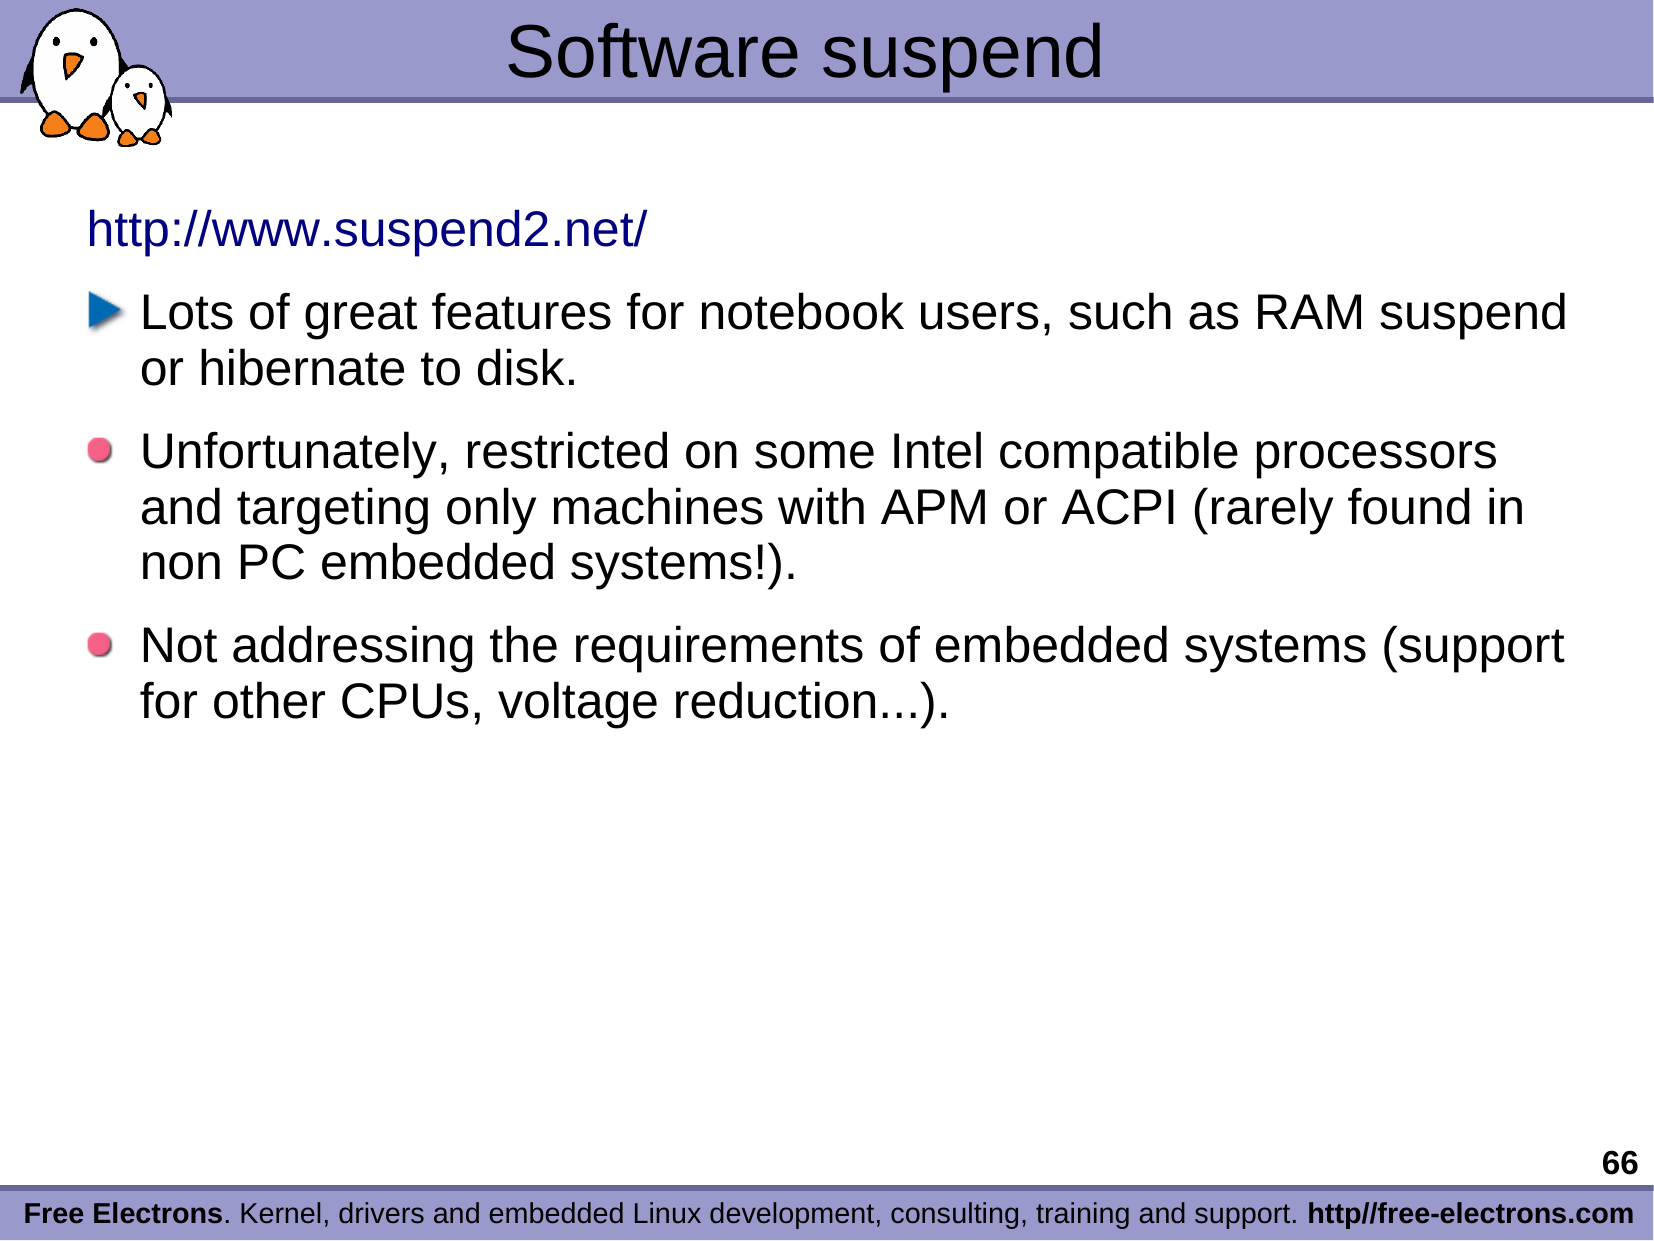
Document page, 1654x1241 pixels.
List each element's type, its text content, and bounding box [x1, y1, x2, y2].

title Software suspend [60, 0, 1551, 103]
picture [20, 8, 172, 147]
list http://www.suspend2.net/ Lots of great features for notebook users, such as RAM suspend or hibernate to disk. Unfortunately, restricted on some Intel compatible processors and targeting only machines with APM or ACPI (rarely found in non PC embedded systems!). Not addressing the requirements of embedded systems (support for other CPUs, voltage reduction...). [68, 201, 1592, 1118]
